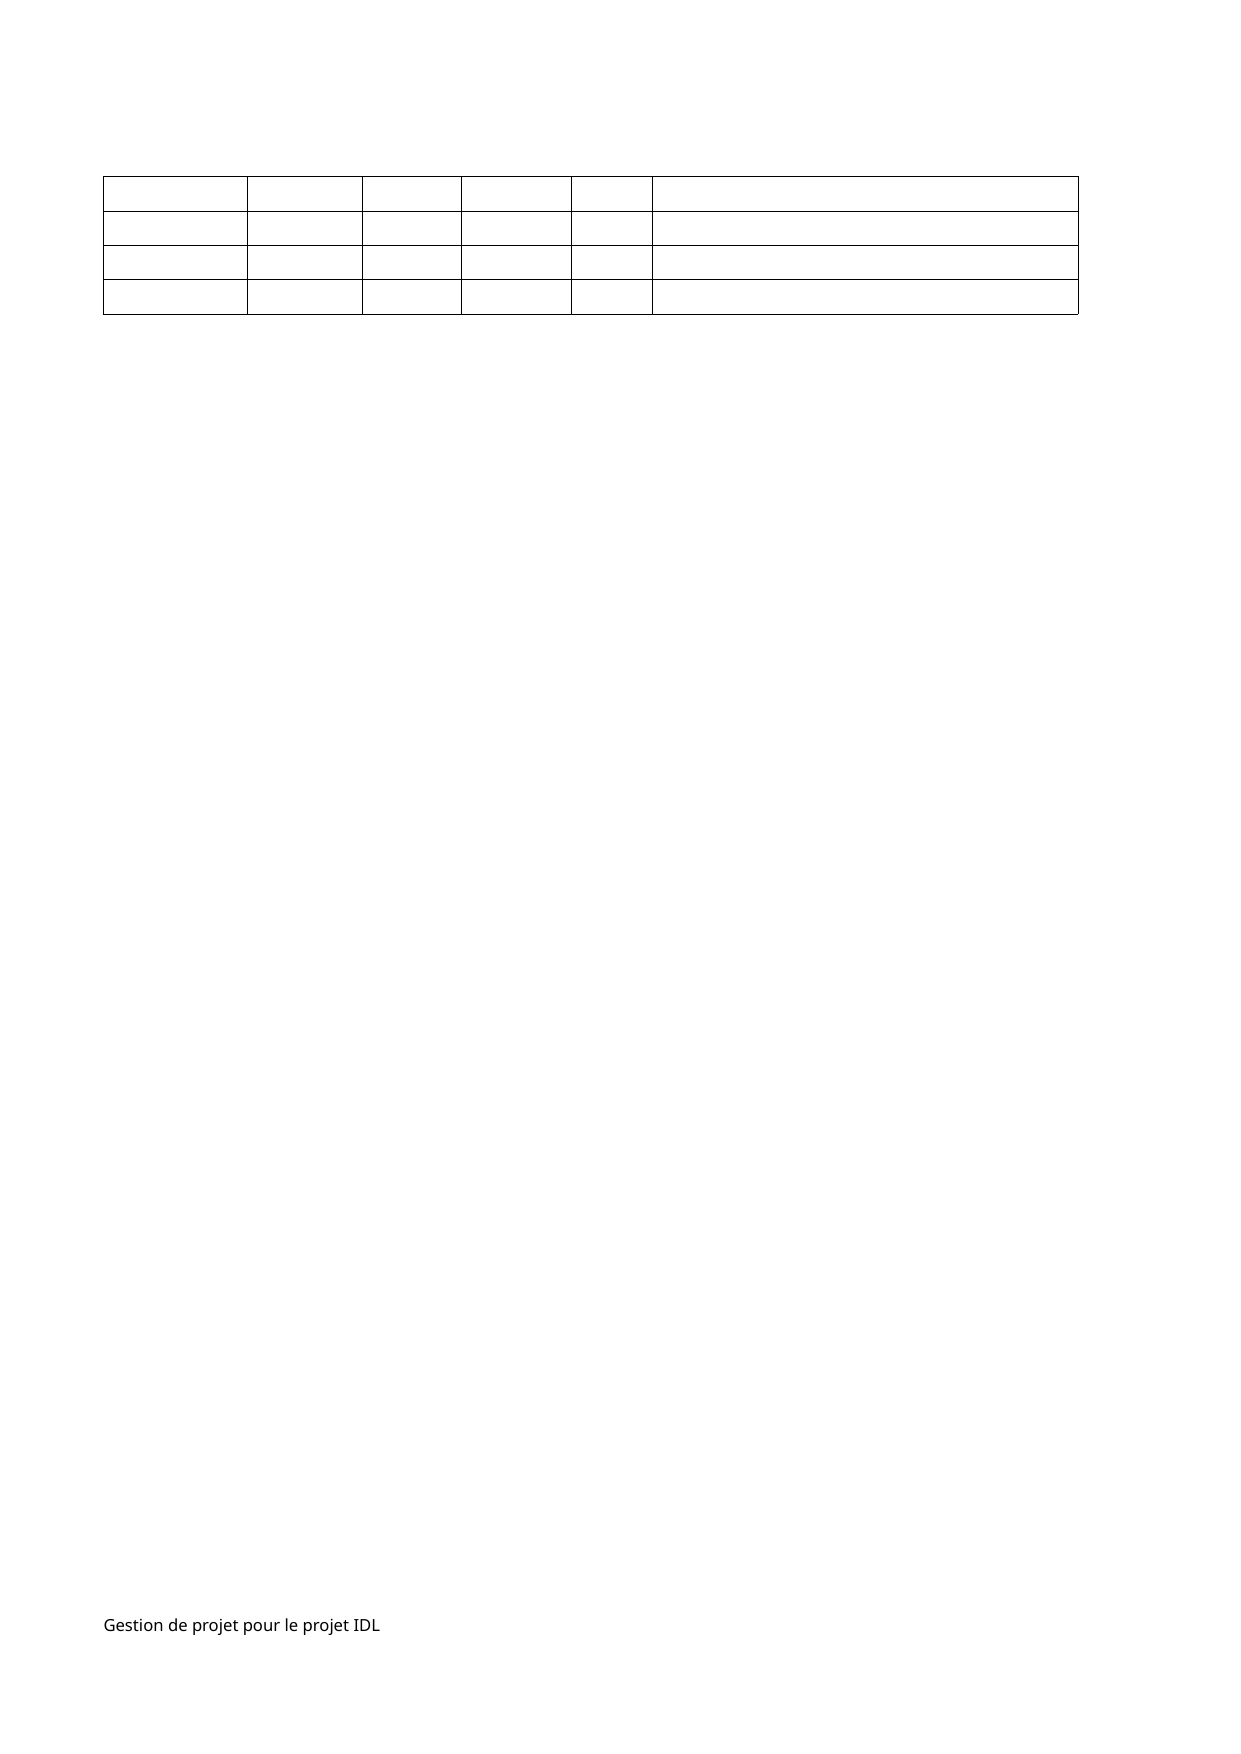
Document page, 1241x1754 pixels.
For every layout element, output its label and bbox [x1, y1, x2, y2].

table_cell [248, 280, 362, 313]
table_cell [248, 212, 362, 245]
table_cell [104, 177, 247, 211]
table_cell [248, 246, 362, 279]
table_cell [104, 280, 247, 313]
table_cell [653, 177, 1078, 211]
table_cell [572, 280, 652, 313]
table_cell [653, 280, 1078, 313]
table_cell [462, 246, 571, 279]
table_cell [248, 177, 362, 211]
table_cell [462, 212, 571, 245]
table_cell [462, 280, 571, 313]
table_cell [363, 212, 461, 245]
table_cell [572, 246, 652, 279]
table_cell [572, 177, 652, 211]
table_cell [653, 212, 1078, 245]
table_cell [363, 280, 461, 313]
table_cell [104, 212, 247, 245]
table_cell [653, 246, 1078, 279]
table_cell [363, 246, 461, 279]
table_cell [104, 246, 247, 279]
table_cell [572, 212, 652, 245]
table_cell [462, 177, 571, 211]
table_cell [363, 177, 461, 211]
